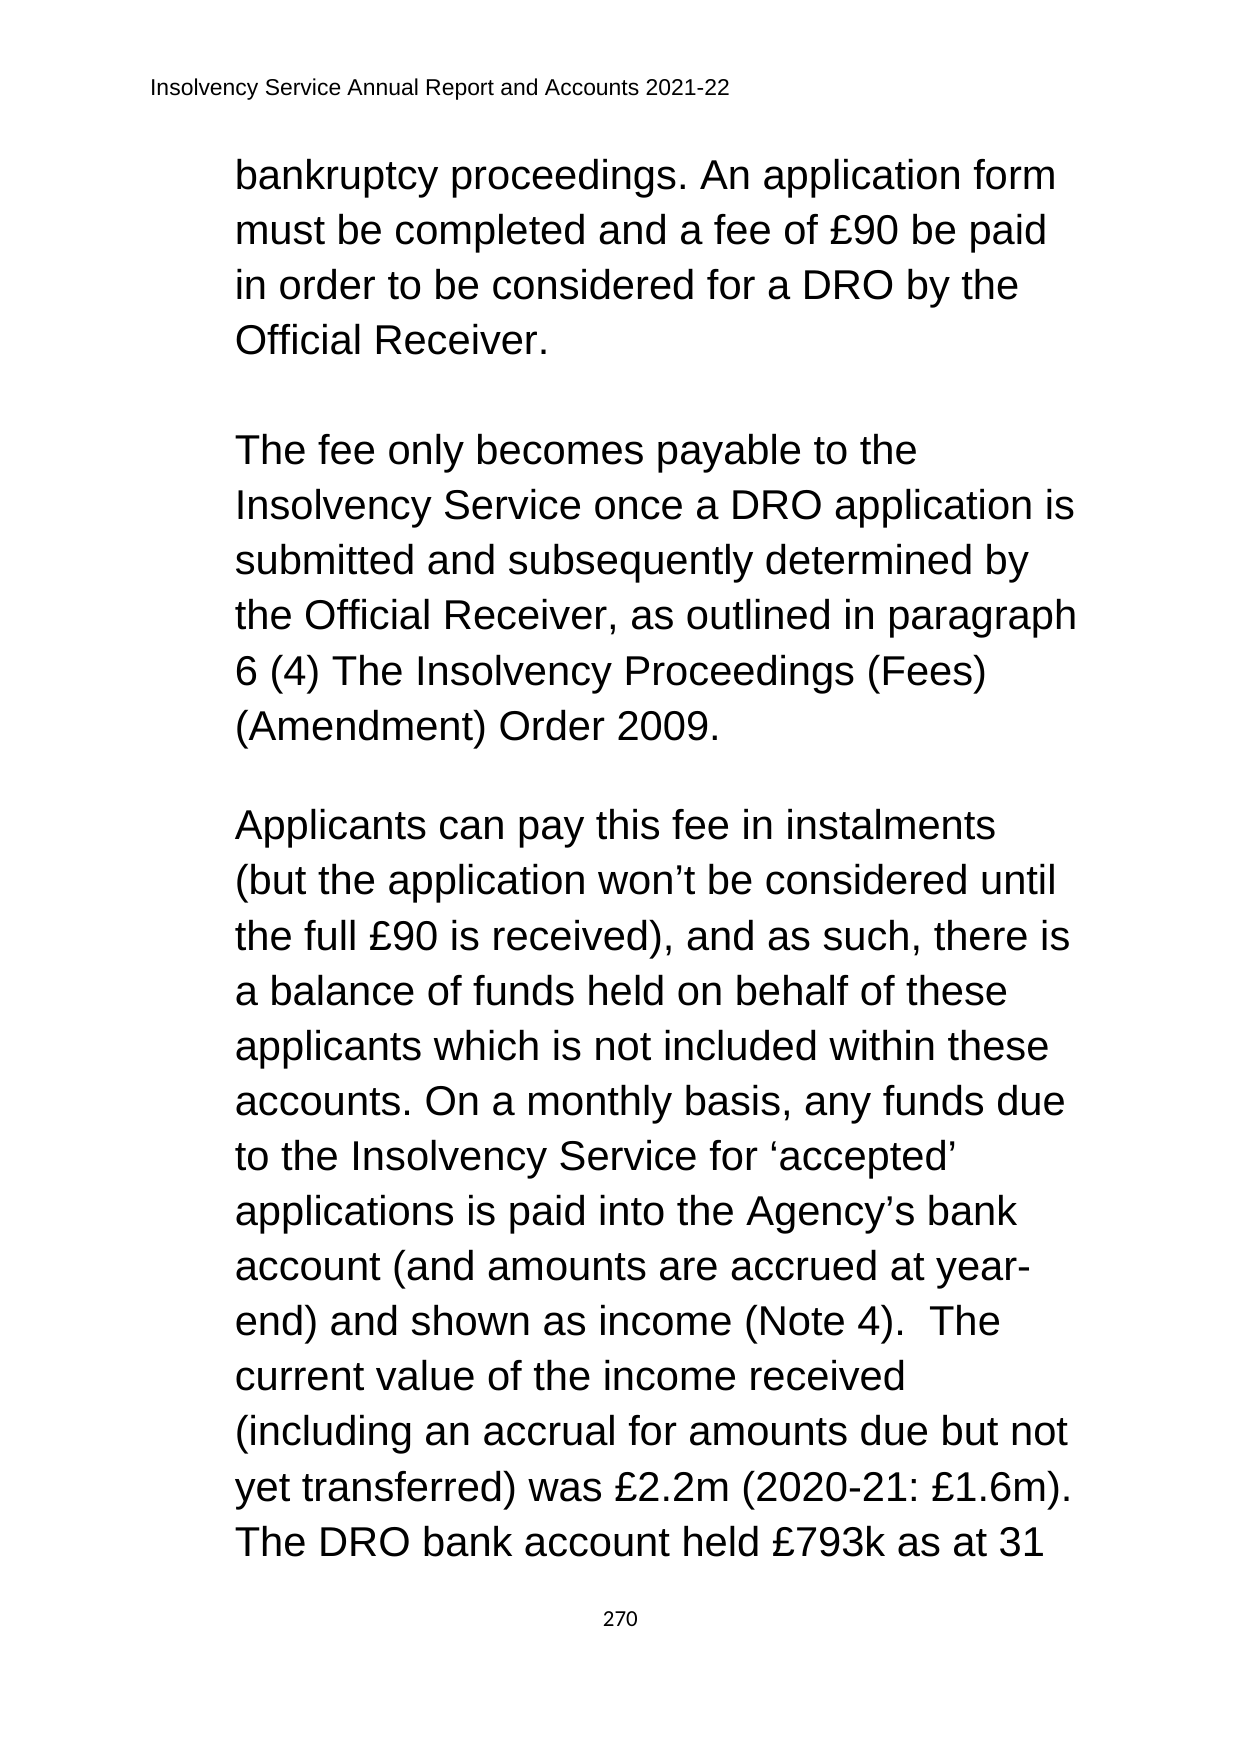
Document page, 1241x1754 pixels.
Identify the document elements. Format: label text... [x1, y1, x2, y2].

table_header [150, 801, 223, 1565]
table_cell bankruptcy proceedings. An application form must be completed and a fee of £90 be paid in order to be considered for a DRO by the Official Receiver. [223, 150, 1089, 370]
table_cell The fee only becomes payable to the Insolvency Service once a DRO application is submitted and subsequently determined by the Official Receiver, as outlined in paragraph 6 (4) The Insolvency Proceedings (Fees) (Amendment) Order 2009. [223, 370, 1089, 756]
table_header Applicants can pay this fee in instalments (but the application won’t be considered until the full £90 is received), and as such, there is a balance of funds held on behalf of these applicants which is not included within these accounts. On a monthly basis, any funds due to the Insolvency Service for ‘accepted’ applications is paid into the Agency’s bank account (and amounts are accrued at year-end) and shown as income (Note 4). The current value of the income received (including an accrual for amounts due but not yet transferred) was £2.2m (2020-21: £1.6m). The DRO bank account held £793k as at 31 [223, 801, 1089, 1565]
table_cell [150, 150, 223, 370]
table_cell [150, 370, 223, 756]
